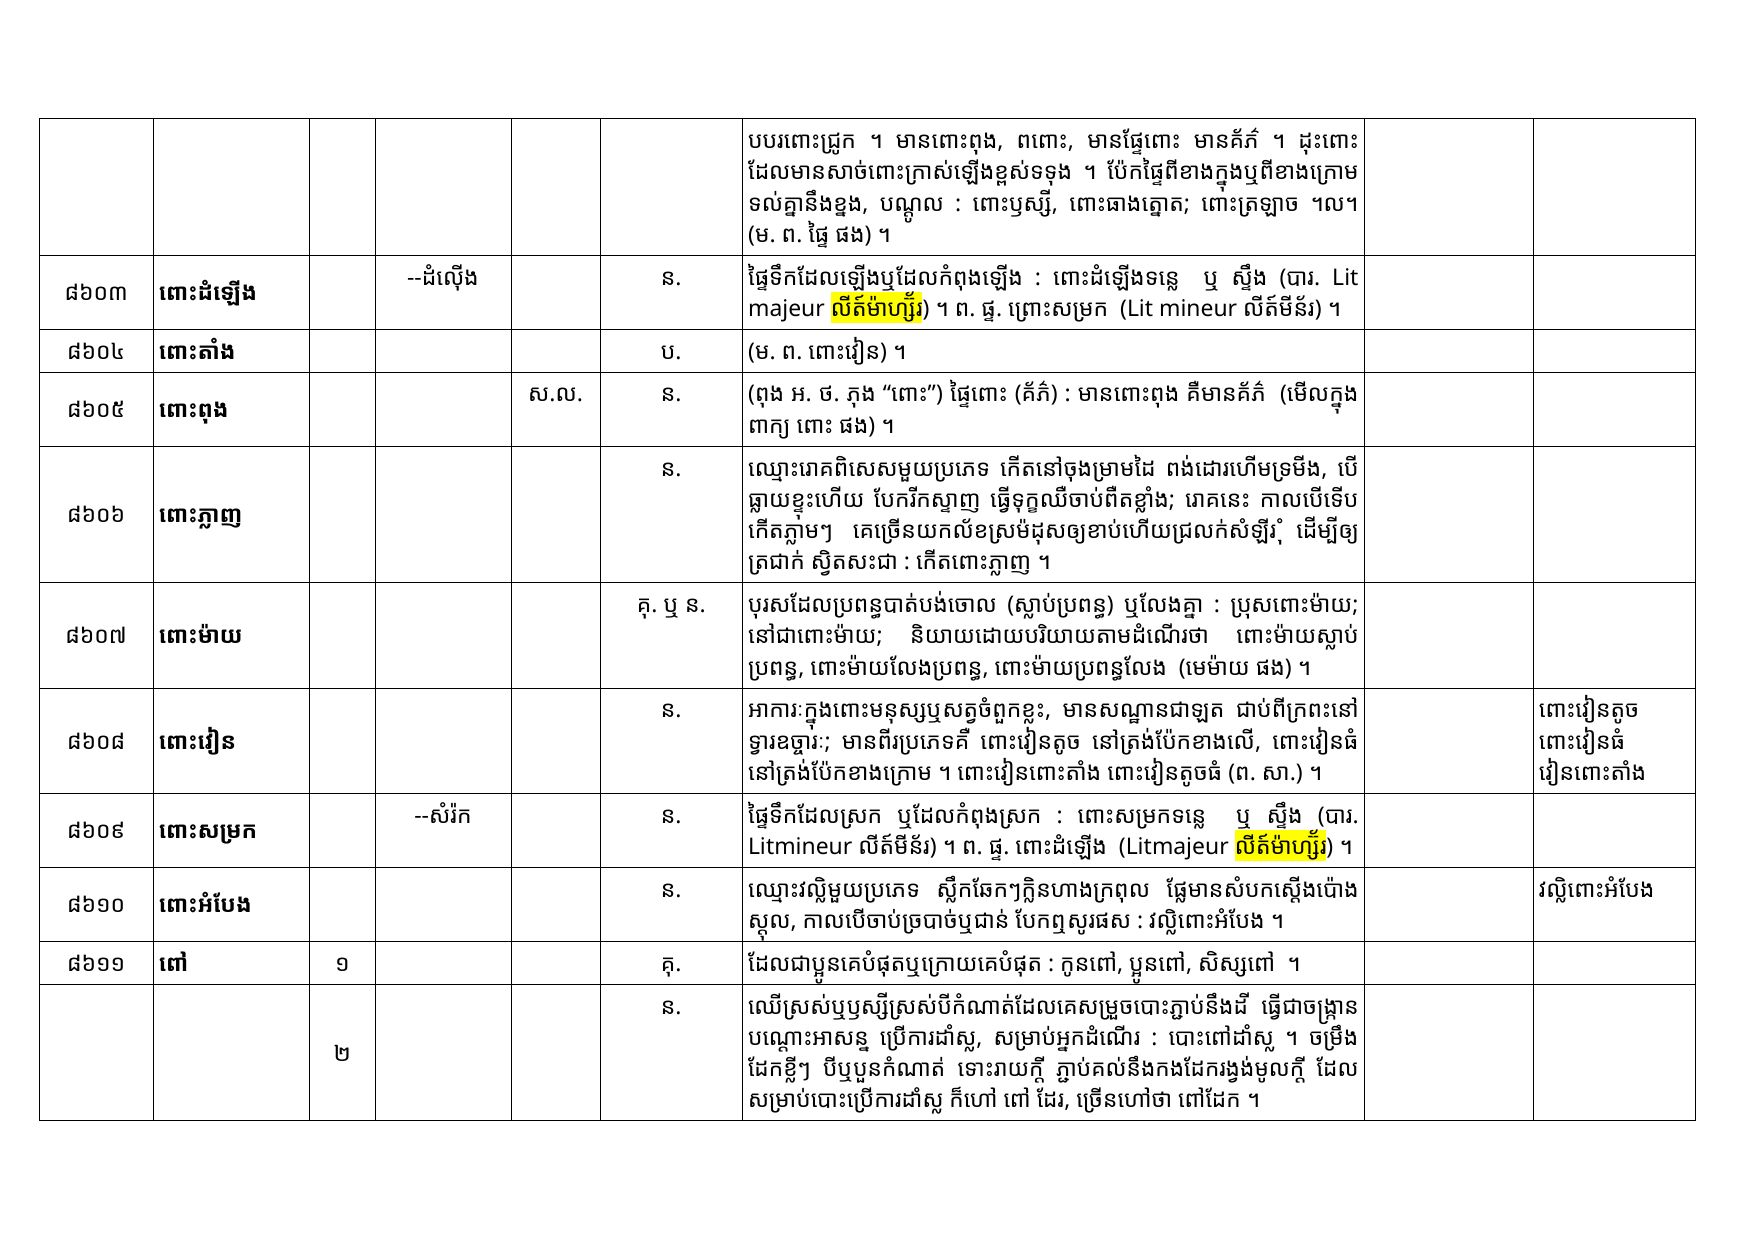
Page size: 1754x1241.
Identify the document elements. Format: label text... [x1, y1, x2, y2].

table_cell [1365, 330, 1533, 372]
table_cell ៨៦១១ [40, 942, 153, 984]
table_cell ផ្ទៃ​ទឹក​ដែល​ស្រក ឬ​ដែល​កំពុង​ស្រក : ពោះ​សម្រក​ទន្លេ ឬ ស្ទឹង (បារ. Litmineur លីត៍មីន័រ) ។ ព. ផ្ទ. ពោះ​ដំឡើង (Litmajeur លីត៍ម៉ាហ្ស៊‌័រ) ។ [743, 794, 1364, 867]
table_cell [1534, 985, 1695, 1120]
table_cell ពោះម៉ាយ [154, 583, 309, 687]
table_cell ផ្ទៃ​ទឹក​ដែល​ឡើង​ឬ​ដែល​កំពុង​ឡើង : ពោះ​ដំឡើង​ទន្លេ ឬ ស្ទឹង (បារ. Lit majeur លីត៍ម៉ាហ្ស៊‌័រ) ។ ព. ផ្ទ. ព្រោះ​សម្រក (Lit mineur លីត៍មីន័រ) ។ [743, 256, 1364, 329]
table_cell [376, 942, 511, 984]
table_cell ពោះភ្លាញ [154, 447, 309, 582]
table_cell [512, 447, 600, 582]
table_cell [512, 868, 600, 941]
table_cell ឈ្មោះ​រោគ​ពិសេស​មួយ​ប្រភេទ កើត​នៅ​ចុង​ម្រាម​ដៃ ពង់​ដោរ​ហើម​ទ្រមីង, បើ​ធ្លាយ​ខ្ទុះ​ហើយ បែក​រីក​ស្ទាញ ធ្វើ​ទុក្ខ​ឈឺ​ចាប់​ពឺត​ខ្លាំង; រោគ​នេះ កាល​បើ​ទើប​កើត​ភ្លាម​ៗ គេ​ច្រើន​យក​ល័ខ​ស្រម៉​ដុស​ឲ្យ​ខាប់​ហើយ​ជ្រលក់​សំឡី​រុំ ដើម្បី​ឲ្យ​ត្រជាក់ ស្វិត​សះ​ជា : កើត​ពោះ​ភ្លាញ ។ [743, 447, 1364, 582]
table_cell [376, 330, 511, 372]
table_cell ៨៦០៨ [40, 689, 153, 793]
table_cell ពោះពុង [154, 373, 309, 446]
table_cell ពោះ​វៀន​តូច ពោះ​វៀន​ធំ វៀន​ពោះ​តាំង [1534, 689, 1695, 793]
table_cell វល្លិ​ពោះ​អំបែង [1534, 868, 1695, 941]
table_cell ពោះវៀន [154, 689, 309, 793]
table_cell [310, 447, 375, 582]
table_cell គុ. ឬ ន. [601, 583, 742, 687]
table_cell [154, 119, 309, 255]
table_cell [1534, 447, 1695, 582]
table_cell [1365, 373, 1533, 446]
table_cell [512, 689, 600, 793]
table_cell [310, 373, 375, 446]
table_cell ៨៦០៥ [40, 373, 153, 446]
table_cell [512, 330, 600, 372]
table_cell ន. [601, 447, 742, 582]
table_cell [1534, 794, 1695, 867]
table_cell [1365, 794, 1533, 867]
table_cell ៨៦០៦ [40, 447, 153, 582]
table_cell [512, 119, 600, 255]
table_cell [1365, 447, 1533, 582]
table_cell ៨៦១០ [40, 868, 153, 941]
table_cell អាការៈ​ក្នុង​ពោះ​មនុស្សឬ​សត្វ​ចំពួក​ខ្លះ, មាន​សណ្ឋាន​ជា​ឡត ជាប់​ពី​ក្រពះ​នៅ​ទ្វារ​ឧច្ចារៈ; មាន​ពីរ​ប្រភេទ​គឺ ពោះ​វៀន​តូច នៅ​ត្រង់​ប៉ែក​ខាង​លើ, ពោះ​វៀន​ធំ នៅ​ត្រង់​ប៉ែក​ខាង​ក្រោម ។ ពោះ​វៀន​ពោះ​តាំង ពោះ​វៀន​តូច​ធំ (ព. សា.) ។ [743, 689, 1364, 793]
table_cell បុរស​ដែល​ប្រពន្ធ​បាត់បង់​ចោល (ស្លាប់​ប្រពន្ធ) ឬ​លែង​គ្នា : ប្រុស​ពោះ​ម៉ាយ; នៅ​ជា​ពោះ​ម៉ាយ; និយាយ​ដោយ​បរិយាយ​តាម​ដំណើរ​ថា ពោះ​ម៉ាយ​ស្លាប់​ប្រពន្ធ, ពោះ​ម៉ាយ​លែង​ប្រពន្ធ, ពោះ​ម៉ាយ​​ប្រពន្ធ​លែង (មេ​ម៉ាយ ផង) ។ [743, 583, 1364, 687]
table_cell [1365, 583, 1533, 687]
table_cell ១ [310, 942, 375, 984]
table_cell [40, 985, 153, 1120]
table_cell ន. [601, 689, 742, 793]
table_cell [1534, 119, 1695, 255]
table_cell --ដំល៉ើង [376, 256, 511, 329]
table_cell ន. [601, 985, 742, 1120]
table_cell ឈើ​ស្រស់​ឬ​ឫស្សី​ស្រស់​បី​កំណាត់​ដែល​គេ​សម្រួច​បោះ​ភ្ជាប់​នឹង​ដី ធ្វើ​ជា​ចង្ក្រាន​បណ្ដោះអាសន្ន ប្រើ​ការ​ដាំ​ស្ល, សម្រាប់​អ្នក​ដំណើរ : បោះ​ពៅ​ដាំ​ស្ល ។ ចម្រឹង​ដែក​ខ្លី​ៗ បី​ឬ​បួន​កំណាត់ ទោះ​រាយ​ក្ដី ភ្ជាប់​គល់​នឹង​កង​ដែក​រង្វង់​មូល​ក្ដី ដែល​សម្រាប់​បោះ​ប្រើ​ការ​ដាំ​ស្ល​ ក៏​ហៅ ពៅ ដែរ, ច្រើន​ហៅ​ថា ពៅ​ដែក ។ [743, 985, 1364, 1120]
table_cell [1534, 330, 1695, 372]
table_cell [376, 119, 511, 255]
table_cell ន. [601, 868, 742, 941]
table_cell [310, 794, 375, 867]
table_cell ស.ល. [512, 373, 600, 446]
table_cell ពោះ​សម្រក [154, 794, 309, 867]
table_cell ពោះ​អំបែង [154, 868, 309, 941]
table_cell ២ [310, 985, 375, 1120]
table_cell [1365, 689, 1533, 793]
table_cell ៨៦០៤ [40, 330, 153, 372]
table_cell ៨៦០៩ [40, 794, 153, 867]
table_cell [1365, 119, 1533, 255]
table_cell [1365, 985, 1533, 1120]
table_cell [512, 794, 600, 867]
table_cell [310, 256, 375, 329]
table_cell [376, 868, 511, 941]
table_cell ន. [601, 794, 742, 867]
table_cell [1534, 583, 1695, 687]
table_cell [154, 985, 309, 1120]
table_cell [512, 985, 600, 1120]
table_cell [376, 985, 511, 1120]
table_cell [40, 119, 153, 255]
table_cell ន. [601, 373, 742, 446]
table_cell [1365, 942, 1533, 984]
table_cell [512, 942, 600, 984]
table_cell [376, 373, 511, 446]
table_cell [310, 583, 375, 687]
table_cell [1365, 256, 1533, 329]
table_cell (ពុង អ. ថ. ភុង “ពោះ”) ផ្ទៃ​ពោះ (គ័ភ៌) : មាន​ពោះ​ពុង គឺ​មាន​គ័ភ៌ (មើល​ក្នុង​ពាក្យ ពោះ ផង) ។ [743, 373, 1364, 446]
table_cell ពោះ​ដំឡើង [154, 256, 309, 329]
table_cell [376, 447, 511, 582]
table_cell [310, 868, 375, 941]
table_cell [601, 119, 742, 255]
table_cell (ម. ព. ពោះវៀន) ។ [743, 330, 1364, 372]
table_cell [512, 583, 600, 687]
table_cell [1534, 942, 1695, 984]
table_cell [512, 256, 600, 329]
table_cell [310, 330, 375, 372]
table_cell ដែល​ជា​ប្អូន​គេ​បំផុត​ឬ​ក្រោយ​គេ​បំផុត : កូន​ពៅ, ប្អូន​ពៅ, សិស្ស​ពៅ ។ [743, 942, 1364, 984]
table_cell ន. [601, 256, 742, 329]
table_cell [376, 583, 511, 687]
table_cell ៨៦០៧ [40, 583, 153, 687]
table_cell ពោះតាំង [154, 330, 309, 372]
table_cell --សំរ៉ក [376, 794, 511, 867]
table_cell ៨៦០៣ [40, 256, 153, 329]
table_cell ពៅ [154, 942, 309, 984]
table_cell បបរ​ពោះ​ជ្រូក ។ មាន​ពោះ​ពុង, ពពោះ, មាន​ផ្ទែ​ពោះ មាន​គ័ភ៌ ។ ដុះ​ពោះ ដែល​មាន​សាច់​ពោះ​ក្រាស់​ឡើង​ខ្ពស់​ទទុង ។ ប៉ែក​ផ្ទៃ​ពី​ខាង​ក្នុង​ឬ​ពី​ខាង​ក្រោម​ទល់​គ្នា​នឹង​ខ្នង, បណ្ដូល : ពោះ​ឫស្សី, ពោះ​ធាង​ត្នោត; ពោះ​ត្រឡាច ។ល។ (ម. ព. ផ្ទៃ ផង) ។ [743, 119, 1364, 255]
table_cell គុ. [601, 942, 742, 984]
table_cell [1365, 868, 1533, 941]
table_cell ឈ្មោះ​វល្លិ​មួយ​ប្រភេទ ស្លឹក​ឆែក​ៗ​ក្លិន​ហាង​ក្រពុល ផ្លែ​មាន​សំបក​ស្ដើង​ប៉ោង​ស្ដុល, កាល​បើ​ចាប់​ច្របាច់​ឬ​ជាន់ បែក​ឮ​សូរ​ផស : វល្លិ​ពោះ​អំបែង ។ [743, 868, 1364, 941]
table_cell ប. [601, 330, 742, 372]
table_cell [310, 689, 375, 793]
table_cell [1534, 373, 1695, 446]
table_cell [310, 119, 375, 255]
table_cell [1534, 256, 1695, 329]
table_cell [376, 689, 511, 793]
